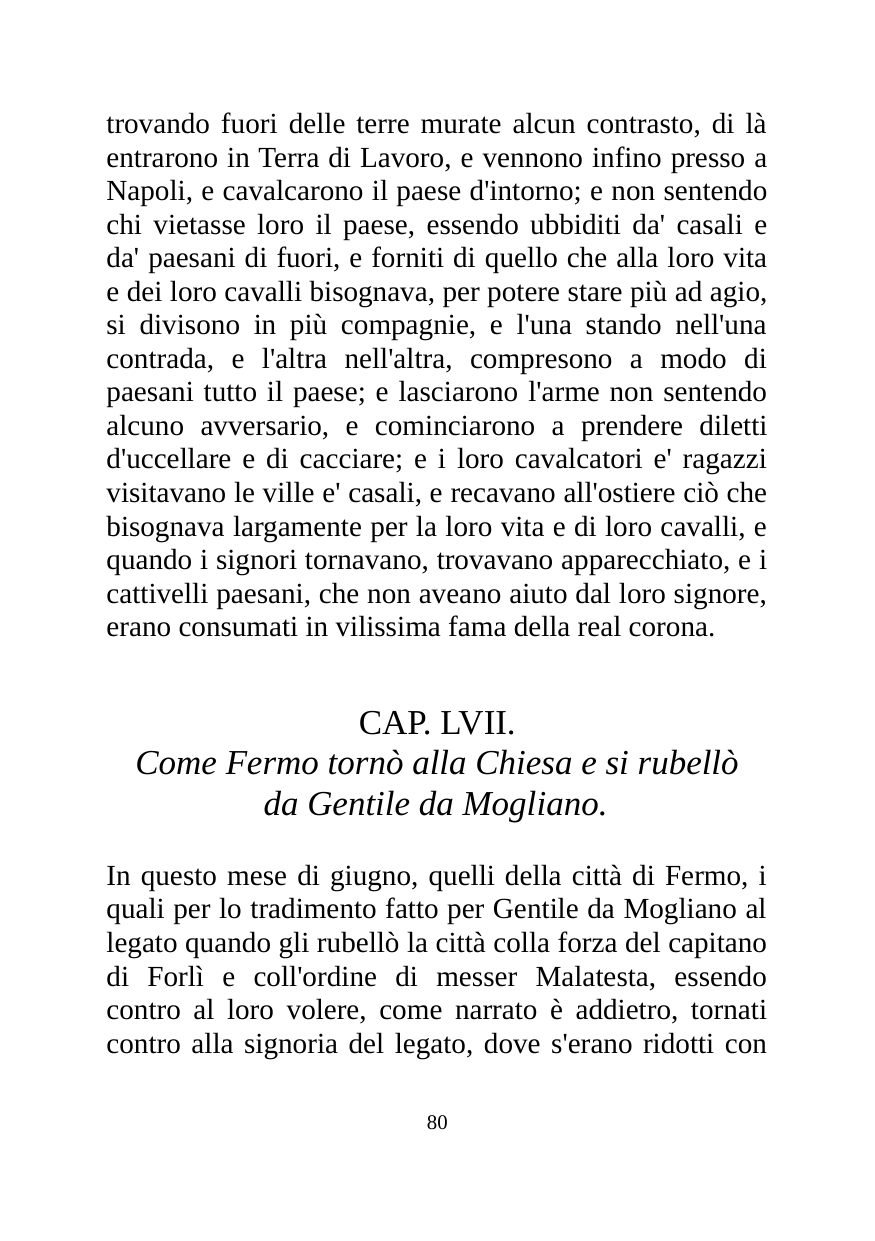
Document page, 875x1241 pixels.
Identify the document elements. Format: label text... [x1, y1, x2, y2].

text trovando fuori delle terre murate alcun contrasto, di là entrarono in Terra di Lavoro, e vennono infino presso a Napoli, e cavalcarono il paese d'intorno; e non sentendo chi vietasse loro il paese, essendo ubbiditi da' casali e da' paesani di fuori, e forniti di quello che alla loro vita e dei loro cavalli bisognava, per potere stare più ad agio, si divisono in più compagnie, e l'una stando nell'una contrada, e l'altra nell'altra, compresono a modo di paesani tutto il paese; e lasciarono l'arme non sentendo alcuno avversario, e cominciarono a prendere diletti d'uccellare e di cacciare; e i loro cavalcatori e' ragazzi visitavano le ville e' casali, e recavano all'ostiere ciò che bisognava largamente per la loro vita e di loro cavalli, e quando i signori tornavano, trovavano apparecchiato, e i cattivelli paesani, che non aveano aiuto dal loro signore, erano consumati in vilissima fama della real corona. [106, 106, 768, 643]
text In questo mese di giugno, quelli della città di Fermo, i quali per lo tradimento fatto per Gentile da Mogliano al legato quando gli rubellò la città colla forza del capitano di Forlì e coll'ordine di messer Malatesta, essendo contro al loro volere, come narrato è addietro, tornati contro alla signoria del legato, dove s'erano ridotti con [106, 858, 768, 1059]
subtitle CAP. LVII. Come Fermo tornò alla Chiesa e si rubellò da Gentile da Mogliano. [106, 702, 768, 823]
